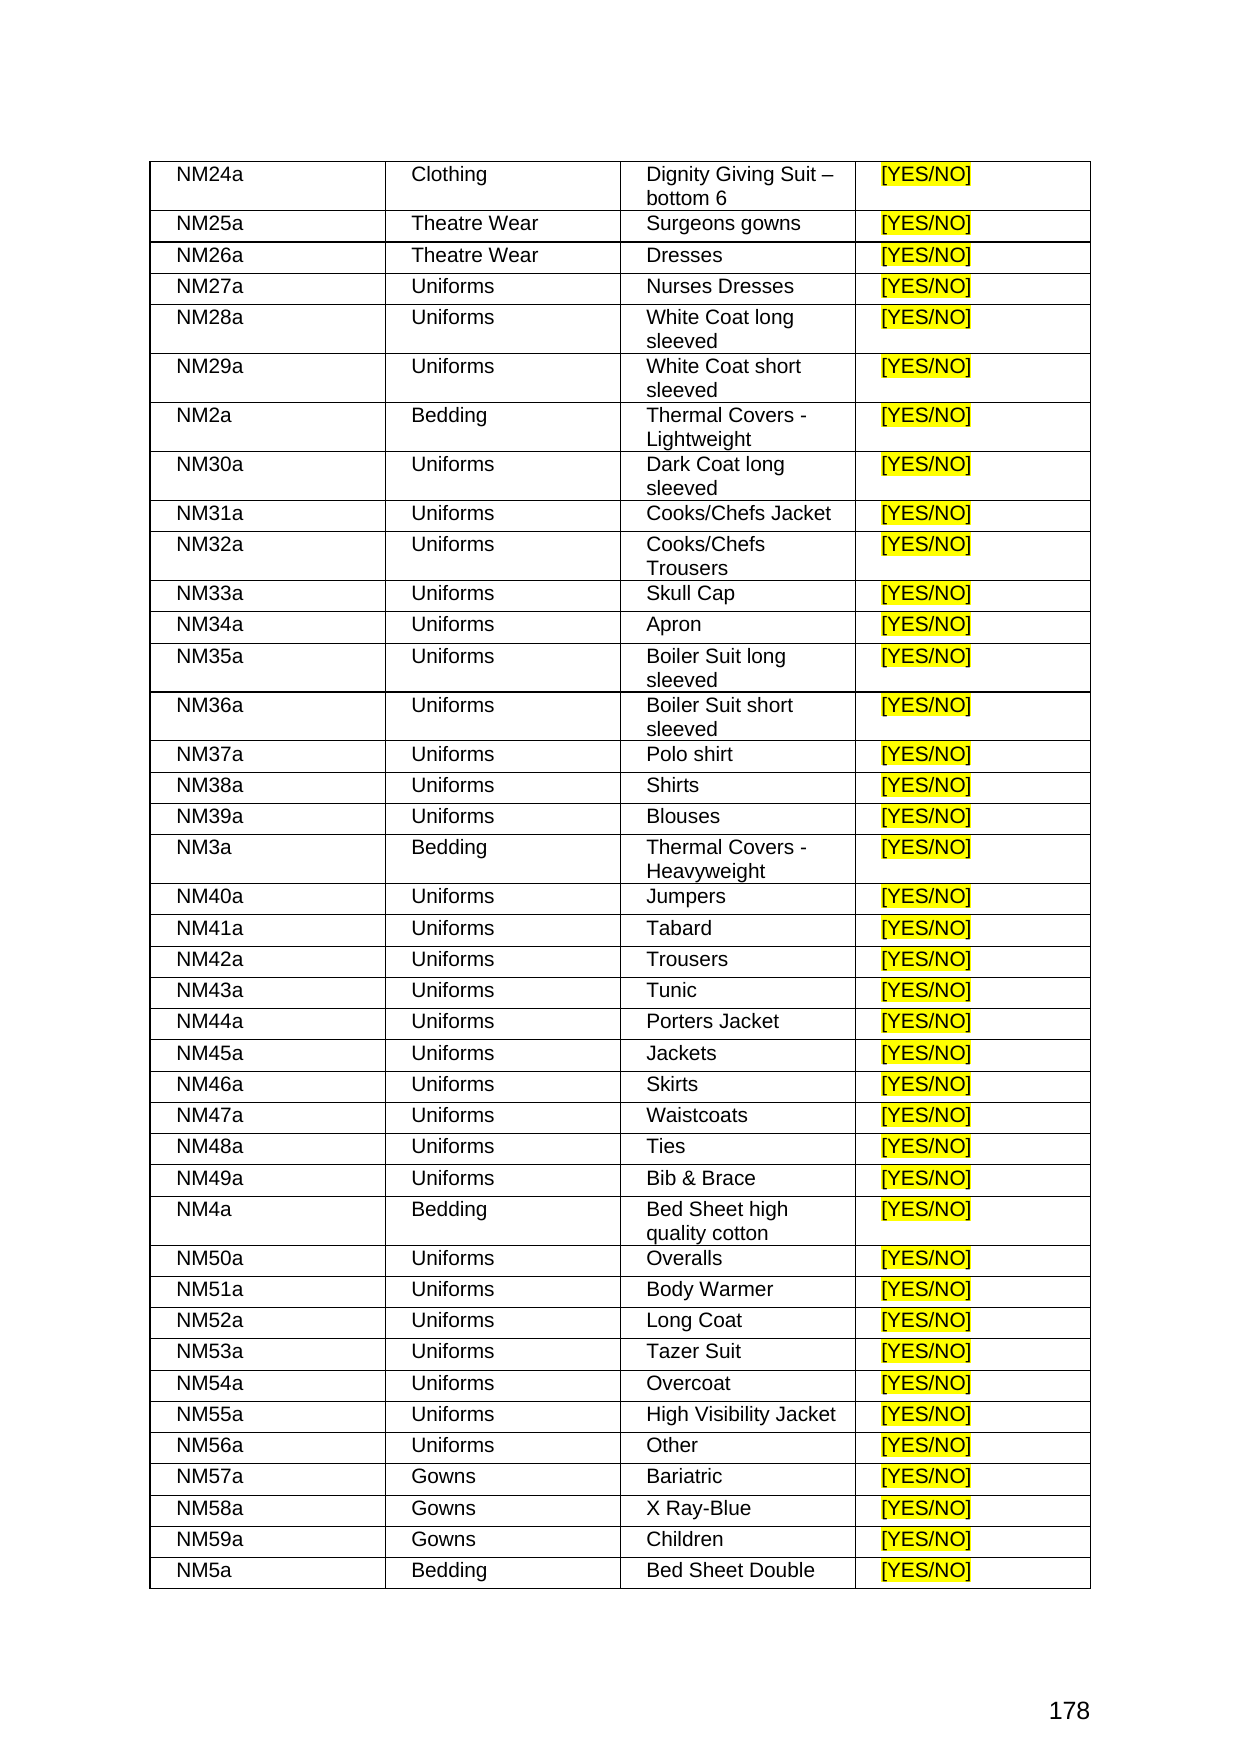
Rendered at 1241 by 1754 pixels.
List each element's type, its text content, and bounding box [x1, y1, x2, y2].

table_cell Uniforms [386, 1402, 620, 1432]
table_cell Dignity Giving Suit – bottom 6 [621, 162, 855, 210]
table_cell [YES/NO] [856, 1496, 1090, 1526]
table_cell Apron [621, 612, 855, 642]
table_cell [YES/NO] [856, 644, 1090, 691]
table_cell NM25a [151, 211, 385, 241]
table_cell [YES/NO] [856, 162, 1090, 210]
table_cell Bariatric [621, 1464, 855, 1494]
table_cell Jackets [621, 1040, 855, 1071]
table_cell Nurses Dresses [621, 274, 855, 304]
table_cell Uniforms [386, 804, 620, 834]
table_cell [YES/NO] [856, 1402, 1090, 1432]
table_cell Jumpers [621, 884, 855, 914]
table_cell Uniforms [386, 305, 620, 353]
table_cell Skirts [621, 1072, 855, 1102]
table_cell NM40a [151, 884, 385, 914]
table_cell Uniforms [386, 1371, 620, 1401]
table_cell [YES/NO] [856, 1246, 1090, 1276]
table_cell Long Coat [621, 1308, 855, 1338]
table_cell Uniforms [386, 1040, 620, 1071]
table_cell NM41a [151, 915, 385, 946]
table_cell NM29a [151, 354, 385, 402]
table_cell Bedding [386, 1558, 620, 1588]
table_cell NM24a [151, 162, 385, 210]
table_cell Uniforms [386, 1246, 620, 1276]
table_cell Overalls [621, 1246, 855, 1276]
table_cell NM47a [151, 1103, 385, 1133]
table_cell [YES/NO] [856, 978, 1090, 1008]
table_cell Uniforms [386, 884, 620, 914]
table_cell [YES/NO] [856, 274, 1090, 304]
table_cell NM26a [151, 243, 385, 273]
table_cell NM45a [151, 1040, 385, 1071]
table_cell [YES/NO] [856, 915, 1090, 946]
table_cell NM37a [151, 741, 385, 772]
table_cell Uniforms [386, 1072, 620, 1102]
table_cell [YES/NO] [856, 243, 1090, 273]
table_cell Uniforms [386, 612, 620, 642]
table_cell [YES/NO] [856, 1134, 1090, 1164]
table_cell [YES/NO] [856, 1433, 1090, 1463]
table_cell Bed Sheet high quality cotton [621, 1197, 855, 1244]
table_cell Gowns [386, 1464, 620, 1494]
table_cell Uniforms [386, 274, 620, 304]
table_cell Uniforms [386, 354, 620, 402]
table_cell High Visibility Jacket [621, 1402, 855, 1432]
table_cell Bed Sheet Double [621, 1558, 855, 1588]
table_cell Uniforms [386, 1308, 620, 1338]
table_cell Boiler Suit short sleeved [621, 693, 855, 740]
table_cell [YES/NO] [856, 804, 1090, 834]
table_cell NM49a [151, 1165, 385, 1196]
table_cell Uniforms [386, 501, 620, 531]
table_cell [YES/NO] [856, 1558, 1090, 1588]
table_cell Children [621, 1527, 855, 1557]
table_cell Tabard [621, 915, 855, 946]
table_cell [YES/NO] [856, 693, 1090, 740]
table_cell NM48a [151, 1134, 385, 1164]
table_cell NM58a [151, 1496, 385, 1526]
table_cell Uniforms [386, 1433, 620, 1463]
table_cell NM53a [151, 1339, 385, 1369]
table_cell Overcoat [621, 1371, 855, 1401]
table_cell NM4a [151, 1197, 385, 1244]
table_cell Gowns [386, 1527, 620, 1557]
table_cell Waistcoats [621, 1103, 855, 1133]
table_cell X Ray-Blue [621, 1496, 855, 1526]
table_cell Gowns [386, 1496, 620, 1526]
table_cell Dresses [621, 243, 855, 273]
table_cell Uniforms [386, 1009, 620, 1039]
table_cell Ties [621, 1134, 855, 1164]
table_cell NM57a [151, 1464, 385, 1494]
table_cell Uniforms [386, 1103, 620, 1133]
table_cell NM43a [151, 978, 385, 1008]
table_cell [YES/NO] [856, 1165, 1090, 1196]
table_cell [YES/NO] [856, 452, 1090, 500]
table_cell Tazer Suit [621, 1339, 855, 1369]
table_cell NM52a [151, 1308, 385, 1338]
table_cell [YES/NO] [856, 1371, 1090, 1401]
table_cell Theatre Wear [386, 211, 620, 241]
table_cell White Coat long sleeved [621, 305, 855, 353]
table_cell Theatre Wear [386, 243, 620, 273]
table_cell [YES/NO] [856, 1103, 1090, 1133]
table_cell Uniforms [386, 1277, 620, 1307]
table_cell NM32a [151, 532, 385, 580]
table_cell NM42a [151, 947, 385, 977]
table_cell Thermal Covers - Heavyweight [621, 835, 855, 883]
table_cell [YES/NO] [856, 1339, 1090, 1369]
table_cell Polo shirt [621, 741, 855, 772]
table_cell NM51a [151, 1277, 385, 1307]
table_cell [YES/NO] [856, 1527, 1090, 1557]
table_cell [YES/NO] [856, 773, 1090, 803]
table_cell Thermal Covers - Lightweight [621, 403, 855, 451]
table_cell NM34a [151, 612, 385, 642]
table_cell Blouses [621, 804, 855, 834]
table_cell Uniforms [386, 741, 620, 772]
table_cell NM31a [151, 501, 385, 531]
table_cell Body Warmer [621, 1277, 855, 1307]
table_cell NM54a [151, 1371, 385, 1401]
table_cell White Coat short sleeved [621, 354, 855, 402]
table_cell Skull Cap [621, 581, 855, 611]
table_cell [YES/NO] [856, 581, 1090, 611]
table_cell [YES/NO] [856, 612, 1090, 642]
table_cell Uniforms [386, 532, 620, 580]
table_cell NM55a [151, 1402, 385, 1432]
table_cell Surgeons gowns [621, 211, 855, 241]
table_cell [YES/NO] [856, 354, 1090, 402]
table_cell NM3a [151, 835, 385, 883]
table_cell [YES/NO] [856, 532, 1090, 580]
table_cell Cooks/Chefs Trousers [621, 532, 855, 580]
table_cell Uniforms [386, 581, 620, 611]
table_cell NM2a [151, 403, 385, 451]
table_cell NM59a [151, 1527, 385, 1557]
table_cell NM39a [151, 804, 385, 834]
table_cell Bedding [386, 1197, 620, 1244]
table_cell [YES/NO] [856, 211, 1090, 241]
table_cell [YES/NO] [856, 501, 1090, 531]
table_cell [YES/NO] [856, 741, 1090, 772]
table_cell NM28a [151, 305, 385, 353]
table_cell [YES/NO] [856, 947, 1090, 977]
table_cell [YES/NO] [856, 835, 1090, 883]
table_cell [YES/NO] [856, 403, 1090, 451]
table_cell Clothing [386, 162, 620, 210]
table_cell [YES/NO] [856, 1464, 1090, 1494]
table_cell Uniforms [386, 452, 620, 500]
table_cell Dark Coat long sleeved [621, 452, 855, 500]
table_cell Uniforms [386, 947, 620, 977]
table_cell Other [621, 1433, 855, 1463]
table_cell Tunic [621, 978, 855, 1008]
table_cell NM56a [151, 1433, 385, 1463]
table_cell Uniforms [386, 773, 620, 803]
table_cell [YES/NO] [856, 1040, 1090, 1071]
table_cell [YES/NO] [856, 884, 1090, 914]
table_cell NM50a [151, 1246, 385, 1276]
table_cell [YES/NO] [856, 1308, 1090, 1338]
table_cell NM5a [151, 1558, 385, 1588]
table_cell NM27a [151, 274, 385, 304]
table_cell Boiler Suit long sleeved [621, 644, 855, 691]
table_cell Uniforms [386, 644, 620, 691]
table_cell Uniforms [386, 1339, 620, 1369]
table_cell Porters Jacket [621, 1009, 855, 1039]
table_cell NM44a [151, 1009, 385, 1039]
table_cell [YES/NO] [856, 305, 1090, 353]
table_cell Cooks/Chefs Jacket [621, 501, 855, 531]
table_cell [YES/NO] [856, 1072, 1090, 1102]
table_cell NM30a [151, 452, 385, 500]
table_cell Shirts [621, 773, 855, 803]
table_cell [YES/NO] [856, 1197, 1090, 1244]
table_cell NM38a [151, 773, 385, 803]
table_cell Uniforms [386, 1165, 620, 1196]
table_cell Uniforms [386, 1134, 620, 1164]
table_cell NM46a [151, 1072, 385, 1102]
table_cell NM35a [151, 644, 385, 691]
table_cell [YES/NO] [856, 1277, 1090, 1307]
table_cell Bedding [386, 403, 620, 451]
table_cell Bedding [386, 835, 620, 883]
table_cell NM33a [151, 581, 385, 611]
table_cell Trousers [621, 947, 855, 977]
table_cell Bib & Brace [621, 1165, 855, 1196]
table_cell [YES/NO] [856, 1009, 1090, 1039]
table_cell Uniforms [386, 915, 620, 946]
table_cell NM36a [151, 693, 385, 740]
table_cell Uniforms [386, 693, 620, 740]
table_cell Uniforms [386, 978, 620, 1008]
